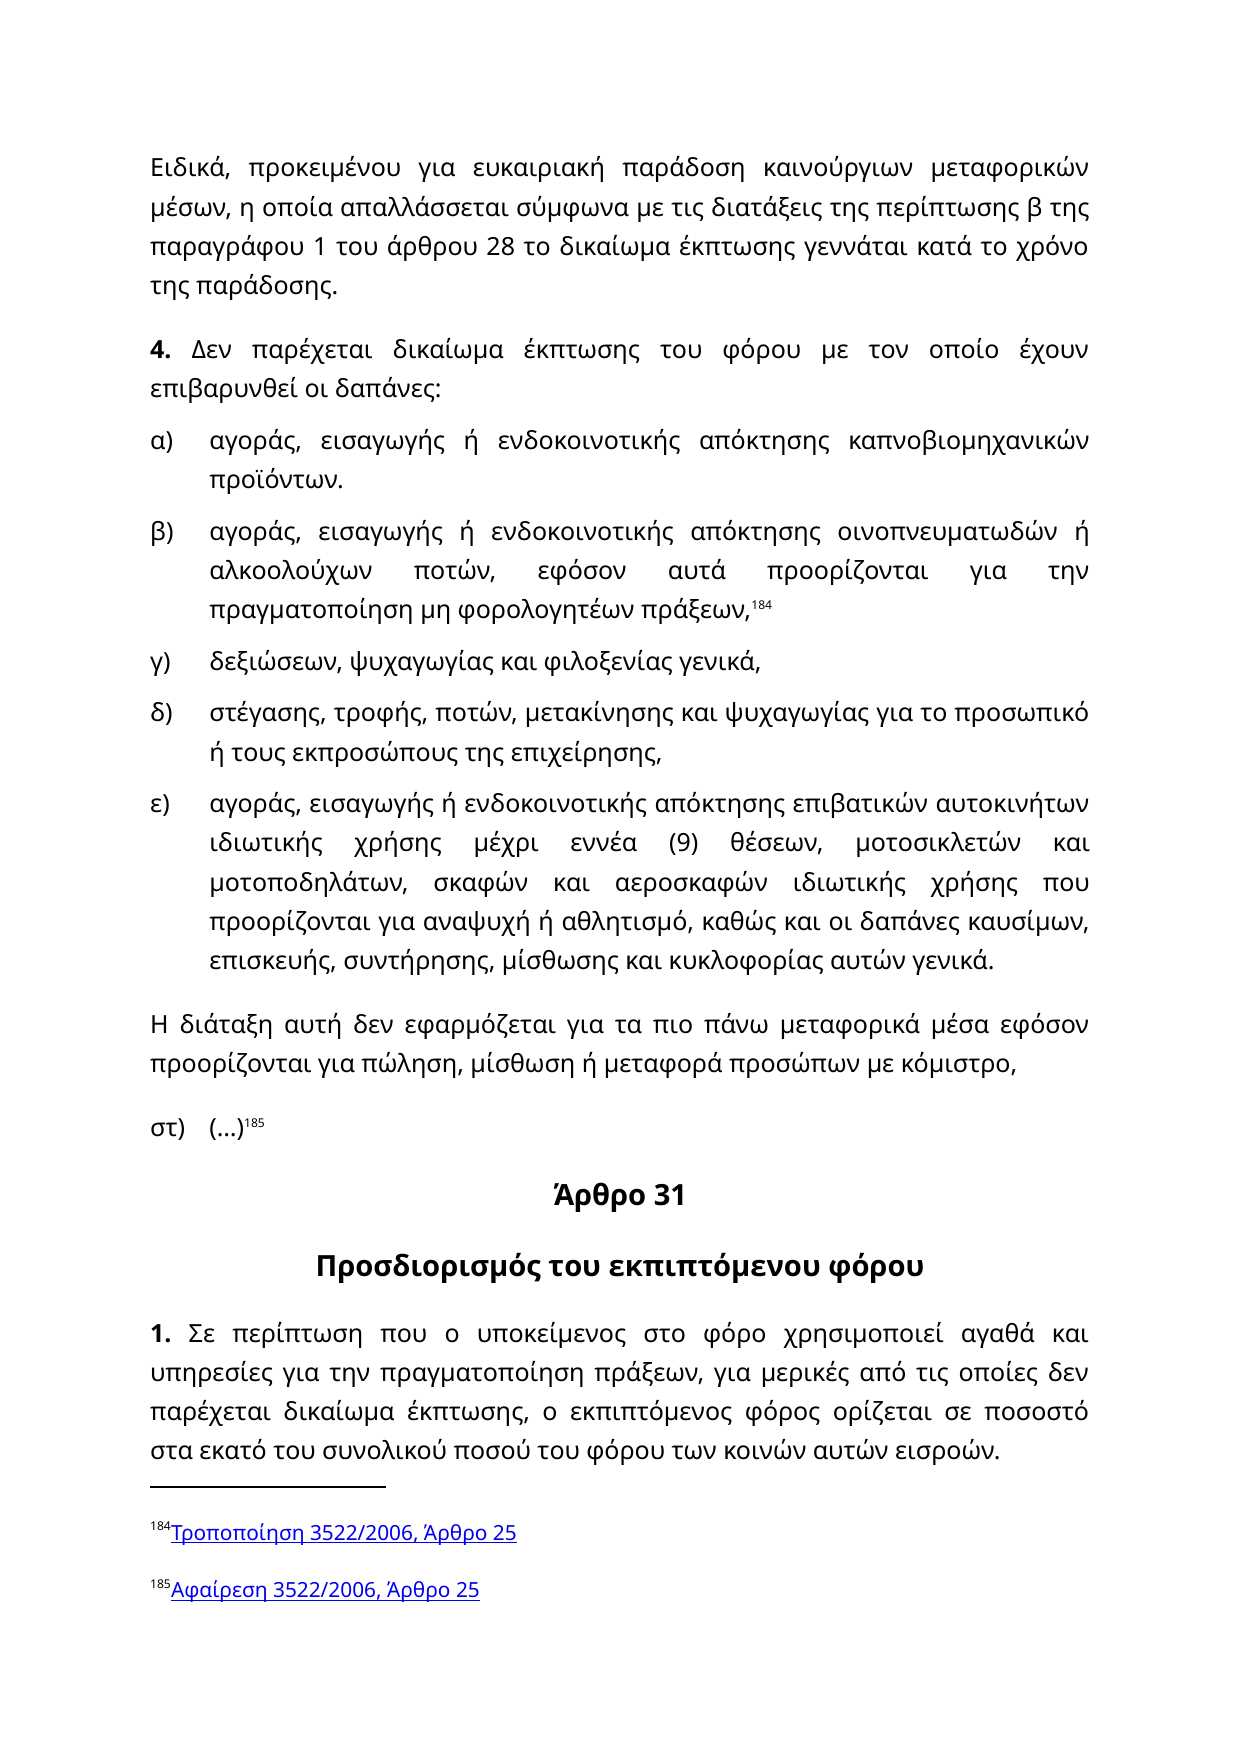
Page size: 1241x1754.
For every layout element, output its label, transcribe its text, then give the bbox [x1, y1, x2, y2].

text Τροποποίηση 3522/2006, Άρθρο 25 [150, 1518, 1090, 1546]
text Η διάταξη αυτή δεν εφαρμόζεται για τα πιο πάνω μεταφορικά μέσα εφόσον προορίζονται για πώληση, μίσθωση ή μεταφορά προσώπων με κόμιστρο, [150, 1007, 1090, 1080]
list β) αγοράς, εισαγωγής ή ενδοκοινοτικής απόκτησης οινοπνευματωδών ή αλκοολούχων ποτών, εφόσον αυτά προορίζονται για την πραγματοποίηση μη φορολογητέων πράξεων, [150, 513, 1090, 626]
text Ειδικά, προκειμένου για ευκαιριακή παράδοση καινούργιων μεταφορικών μέσων, η οποία απαλλάσσεται σύμφωνα με τις διατάξεις της περίπτωσης β της παραγράφου 1 του άρθρου 28 το δικαίωμα έκπτωσης γεννάται κατά το χρόνο της παράδοσης. [150, 150, 1090, 302]
text Αφαίρεση 3522/2006, Άρθρο 25 [150, 1576, 1090, 1604]
list ε) αγοράς, εισαγωγής ή ενδοκοινοτικής απόκτησης επιβατικών αυτοκινήτων ιδιωτικής χρήσης μέχρι εννέα (9) θέσεων, μοτοσικλετών και μοτοποδηλάτων, σκαφών και αεροσκαφών ιδιωτικής χρήσης που προορίζονται για αναψυχή ή αθλητισμό, καθώς και οι δαπάνες καυσίμων, επισκευής, συντήρησης, μίσθωσης και κυκλοφορίας αυτών γενικά. [150, 786, 1090, 977]
text 1. Σε περίπτωση που ο υποκείμενος στο φόρο χρησιμοποιεί αγαθά και υπηρεσίες για την πραγματοποίηση πράξεων, για μερικές από τις οποίες δεν παρέχεται δικαίωμα έκπτωσης, ο εκπιπτόμενος φόρος ορίζεται σε ποσοστό στα εκατό του συνολικού ποσού του φόρου των κοινών αυτών εισροών. [150, 1315, 1090, 1467]
subtitle Προσδιορισμός του εκπιπτόμενου φόρου [150, 1245, 1090, 1284]
list γ) δεξιώσεων, ψυχαγωγίας και φιλοξενίας γενικά, [150, 643, 1090, 677]
list δ) στέγασης, τροφής, ποτών, μετακίνησης και ψυχαγωγίας για το προσωπικό ή τους εκπροσώπους της επιχείρησης, [150, 695, 1090, 768]
text 4. Δεν παρέχεται δικαίωμα έκπτωσης του φόρου με τον οποίο έχουν επιβαρυνθεί οι δαπάνες: [150, 332, 1090, 405]
list α) αγοράς, εισαγωγής ή ενδοκοινοτικής απόκτησης καπνοβιομηχανικών προϊόντων. [150, 422, 1090, 496]
list στ) (…) [150, 1110, 1090, 1144]
subtitle Άρθρο 31 [150, 1174, 1090, 1214]
